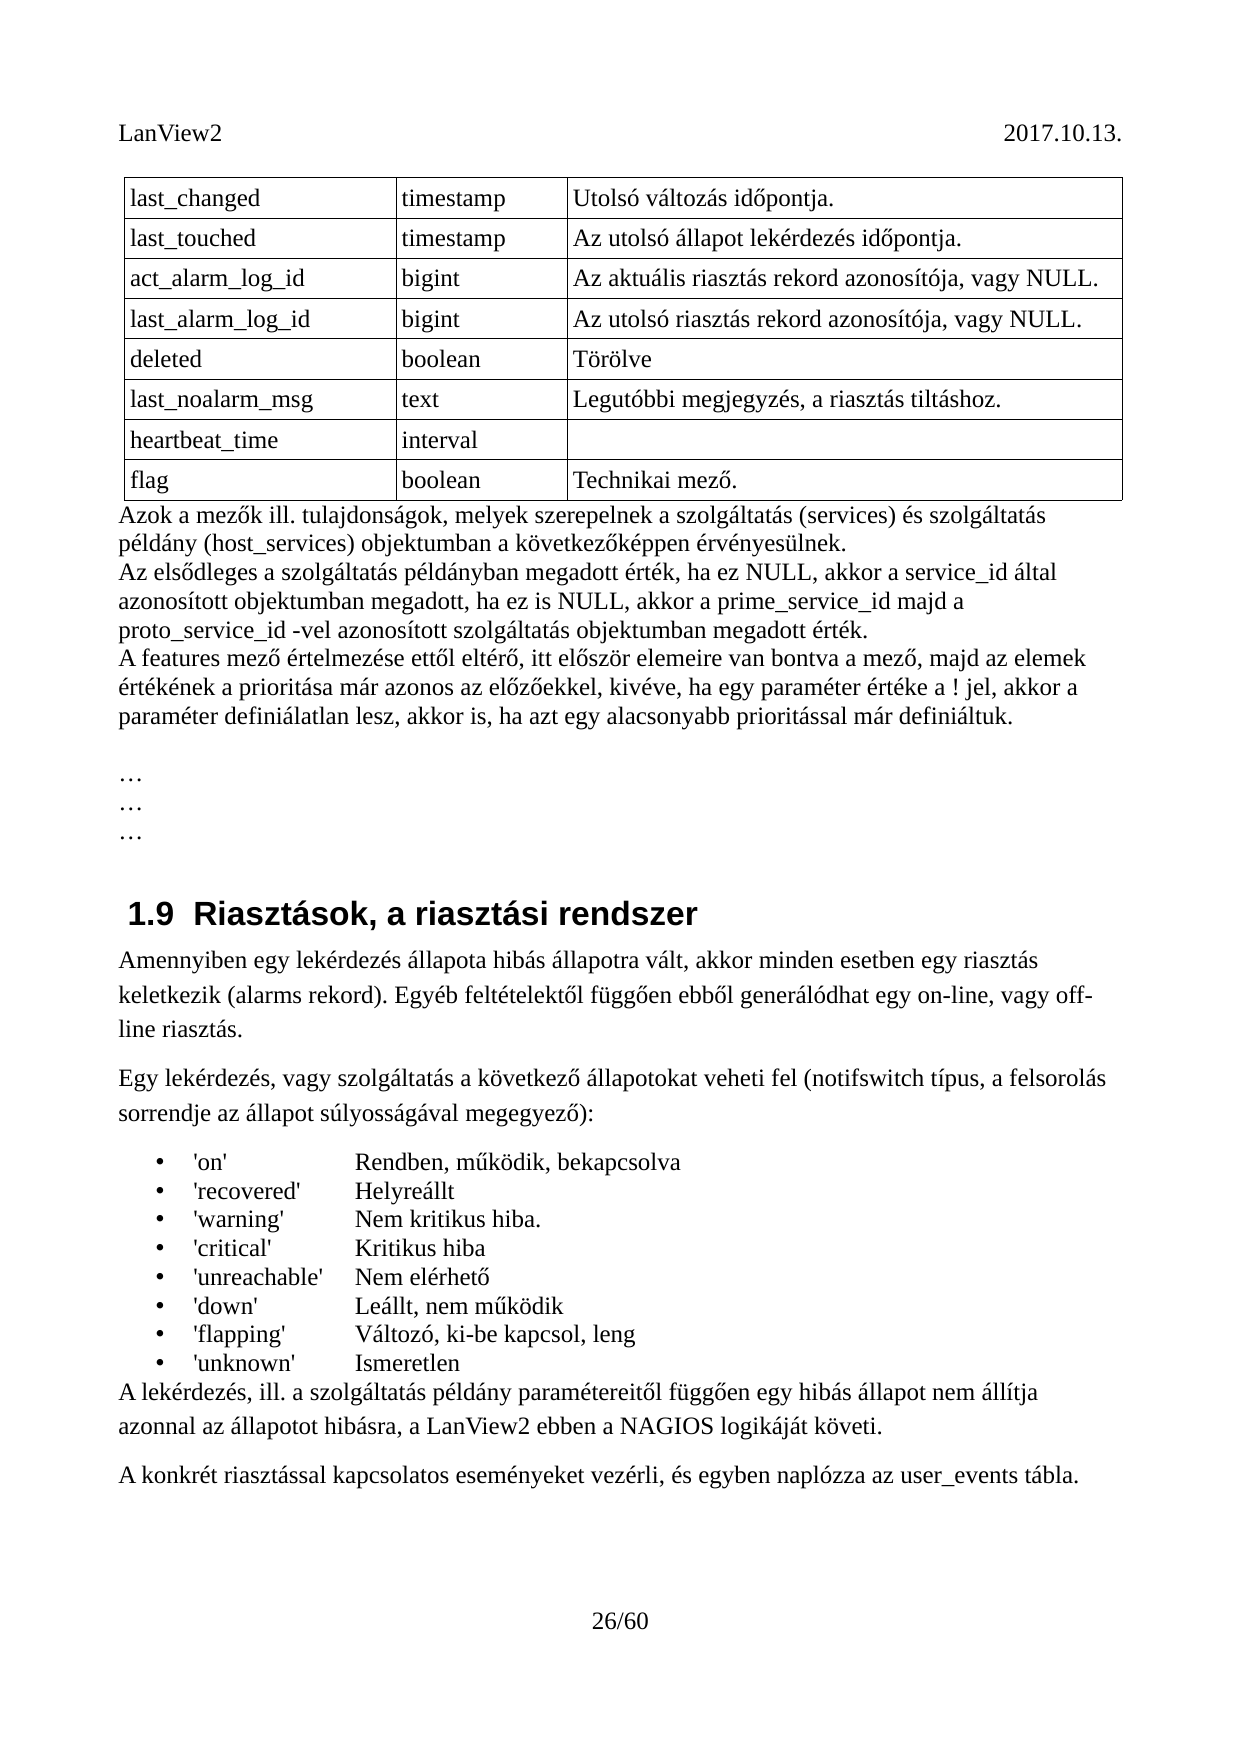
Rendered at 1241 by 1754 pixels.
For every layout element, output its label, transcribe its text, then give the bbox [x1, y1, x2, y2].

text Azok a mezők ill. tulajdonságok, melyek szerepelnek a szolgáltatás (services) és szolgáltatás példány (host_services) objektumban a következőképpen érvényesülnek. [118, 500, 1122, 557]
table_cell last_touched [125, 219, 396, 258]
table_cell timestamp [397, 219, 567, 258]
text Egy lekérdezés, vagy szolgáltatás a következő állapotokat veheti fel (notifswitch típus, a felsorolás sorrendje az állapot súlyosságával megegyező): [118, 1063, 1122, 1127]
table_cell text [397, 380, 567, 419]
table_cell act_alarm_log_id [125, 259, 396, 298]
table_cell last_noalarm_msg [125, 380, 396, 419]
table_cell last_alarm_log_id [125, 299, 396, 338]
text Az elsődleges a szolgáltatás példányban megadott érték, ha ez NULL, akkor a service_id által azonosított objektumban megadott, ha ez is NULL, akkor a prime_service_id majd a proto_service_id -vel azonosított szolgáltatás objektumban megadott érték. [118, 557, 1122, 643]
list 'recovered' Helyreállt [156, 1176, 1122, 1204]
table_cell bigint [397, 259, 567, 298]
table_cell Az aktuális riasztás rekord azonosítója, vagy NULL. [568, 259, 1122, 298]
subtitle Riasztások, a riasztási rendszer [118, 894, 1122, 933]
table_cell last_changed [125, 178, 396, 217]
table_cell Az utolsó riasztás rekord azonosítója, vagy NULL. [568, 299, 1122, 338]
table_cell Legutóbbi megjegyzés, a riasztás tiltáshoz. [568, 380, 1122, 419]
table_cell [568, 420, 1122, 459]
table_cell boolean [397, 339, 567, 379]
list 'critical' Kritikus hiba [156, 1233, 1122, 1262]
text … [118, 758, 1122, 787]
text … [118, 787, 1122, 816]
list 'unreachable' Nem elérhető [156, 1262, 1122, 1291]
table_cell bigint [397, 299, 567, 338]
list 'warning' Nem kritikus hiba. [156, 1204, 1122, 1233]
table_cell flag [125, 460, 396, 499]
list 'unknown' Ismeretlen [156, 1348, 1122, 1377]
table_cell boolean [397, 460, 567, 499]
text … [118, 816, 1122, 845]
table_cell heartbeat_time [125, 420, 396, 459]
list 'on' Rendben, működik, bekapcsolva [156, 1147, 1122, 1176]
text A features mező értelmezése ettől eltérő, itt először elemeire van bontva a mező, majd az elemek értékének a prioritása már azonos az előzőekkel, kivéve, ha egy paraméter értéke a ! jel, akkor a paraméter definiálatlan lesz, akkor is, ha azt egy alacsonyabb prioritással már definiáltuk. [118, 643, 1122, 730]
text A lekérdezés, ill. a szolgáltatás példány paramétereitől függően egy hibás állapot nem állítja azonnal az állapotot hibásra, a LanView2 ebben a NAGIOS logikáját követi. [118, 1377, 1122, 1440]
table_cell Az utolsó állapot lekérdezés időpontja. [568, 219, 1122, 258]
table_cell timestamp [397, 178, 567, 217]
table_cell Technikai mező. [568, 460, 1122, 499]
table_cell interval [397, 420, 567, 459]
list 'flapping' Változó, ki-be kapcsol, leng [156, 1319, 1122, 1348]
text Amennyiben egy lekérdezés állapota hibás állapotra vált, akkor minden esetben egy riasztás keletkezik (alarms rekord). Egyéb feltételektől függően ebből generálódhat egy on-line, vagy off-line riasztás. [118, 945, 1122, 1043]
table_cell deleted [125, 339, 396, 379]
list 'down' Leállt, nem működik [156, 1291, 1122, 1319]
text A konkrét riasztással kapcsolatos eseményeket vezérli, és egyben naplózza az user_events tábla. [118, 1461, 1122, 1489]
table_cell Utolsó változás időpontja. [568, 178, 1122, 217]
table_cell Törölve [568, 339, 1122, 379]
